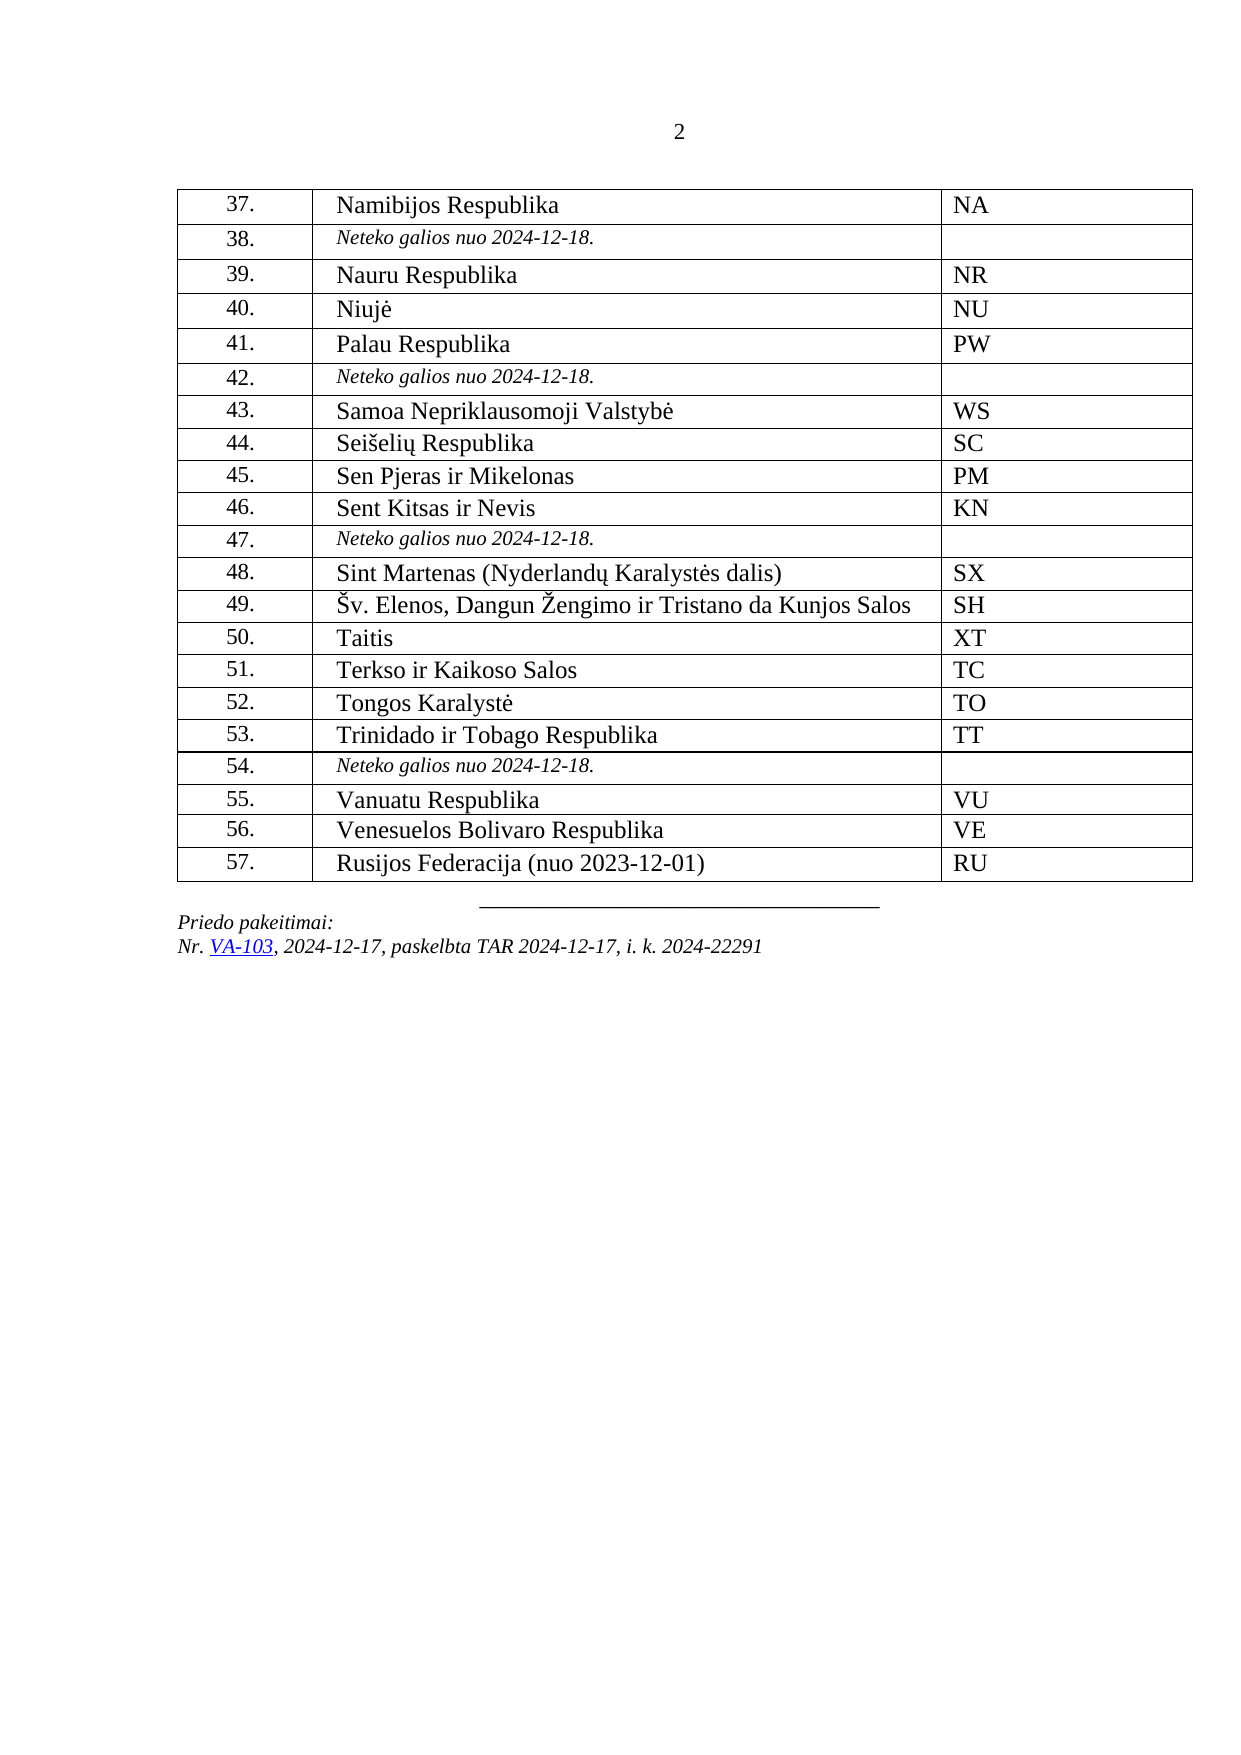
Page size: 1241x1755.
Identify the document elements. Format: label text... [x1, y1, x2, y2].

table_cell Sent Kitsas ir Nevis [313, 493, 941, 525]
table_cell Šv. Elenos, Dangun Žengimo ir Tristano da Kunjos Salos [313, 591, 941, 622]
table_cell 53. [178, 720, 312, 751]
table_cell 50. [178, 623, 312, 654]
table_cell TC [942, 655, 1192, 687]
table_cell 47. [178, 526, 312, 557]
table_cell Seišelių Respublika [313, 429, 941, 460]
table_cell 48. [178, 558, 312, 589]
table_cell SX [942, 558, 1192, 589]
table_cell Sint Martenas (Nyderlandų Karalystės dalis) [313, 558, 941, 589]
table_cell Namibijos Respublika [313, 190, 941, 224]
table_cell Venesuelos Bolivaro Respublika [313, 815, 941, 847]
table_cell TO [942, 688, 1192, 719]
table_cell Trinidado ir Tobago Respublika [313, 720, 941, 751]
table_cell [942, 225, 1192, 259]
text Priedo pakeitimai: [177, 910, 1181, 934]
table_cell NU [942, 294, 1192, 328]
table_cell 39. [178, 260, 312, 293]
table_cell 37. [178, 190, 312, 224]
table_cell SH [942, 591, 1192, 622]
table_cell 54. [178, 753, 312, 784]
table_cell XT [942, 623, 1192, 654]
table_cell 46. [178, 493, 312, 525]
table_cell Nauru Respublika [313, 260, 941, 293]
table_cell PM [942, 461, 1192, 492]
table_cell 51. [178, 655, 312, 687]
table_cell 40. [178, 294, 312, 328]
table_cell Rusijos Federacija (nuo 2023-12-01) [313, 848, 941, 881]
table_cell 45. [178, 461, 312, 492]
table_cell Terkso ir Kaikoso Salos [313, 655, 941, 687]
table_cell Vanuatu Respublika [313, 785, 941, 814]
table_cell NR [942, 260, 1192, 293]
table_cell [942, 526, 1192, 557]
table_cell NA [942, 190, 1192, 224]
table_cell 43. [178, 396, 312, 427]
table_cell 52. [178, 688, 312, 719]
table_cell 44. [178, 429, 312, 460]
table_cell 57. [178, 848, 312, 881]
table_cell RU [942, 848, 1192, 881]
table_cell Samoa Nepriklausomoji Valstybė [313, 396, 941, 427]
table_cell 56. [178, 815, 312, 847]
table_cell Taitis [313, 623, 941, 654]
table_cell Neteko galios nuo 2024-12-18. [313, 364, 941, 395]
table_cell 49. [178, 591, 312, 622]
table_cell [942, 364, 1192, 395]
table_cell TT [942, 720, 1192, 751]
table_cell 42. [178, 364, 312, 395]
table_cell Neteko galios nuo 2024-12-18. [313, 753, 941, 784]
table_cell SC [942, 429, 1192, 460]
table_cell Neteko galios nuo 2024-12-18. [313, 526, 941, 557]
table_cell [942, 753, 1192, 784]
table_cell KN [942, 493, 1192, 525]
table_cell Sen Pjeras ir Mikelonas [313, 461, 941, 492]
table_cell Palau Respublika [313, 329, 941, 363]
table_cell Neteko galios nuo 2024-12-18. [313, 225, 941, 259]
text Nr. VA-103, 2024-12-17, paskelbta TAR 2024-12-17, i. k. 2024-22291 [177, 934, 1181, 958]
table_cell 38. [178, 225, 312, 259]
table_cell VE [942, 815, 1192, 847]
table_cell Niujė [313, 294, 941, 328]
table_cell PW [942, 329, 1192, 363]
text ________________________________ [177, 882, 1181, 910]
table_cell Tongos Karalystė [313, 688, 941, 719]
table_cell 55. [178, 785, 312, 814]
table_cell 41. [178, 329, 312, 363]
table_cell WS [942, 396, 1192, 427]
table_cell VU [942, 785, 1192, 814]
